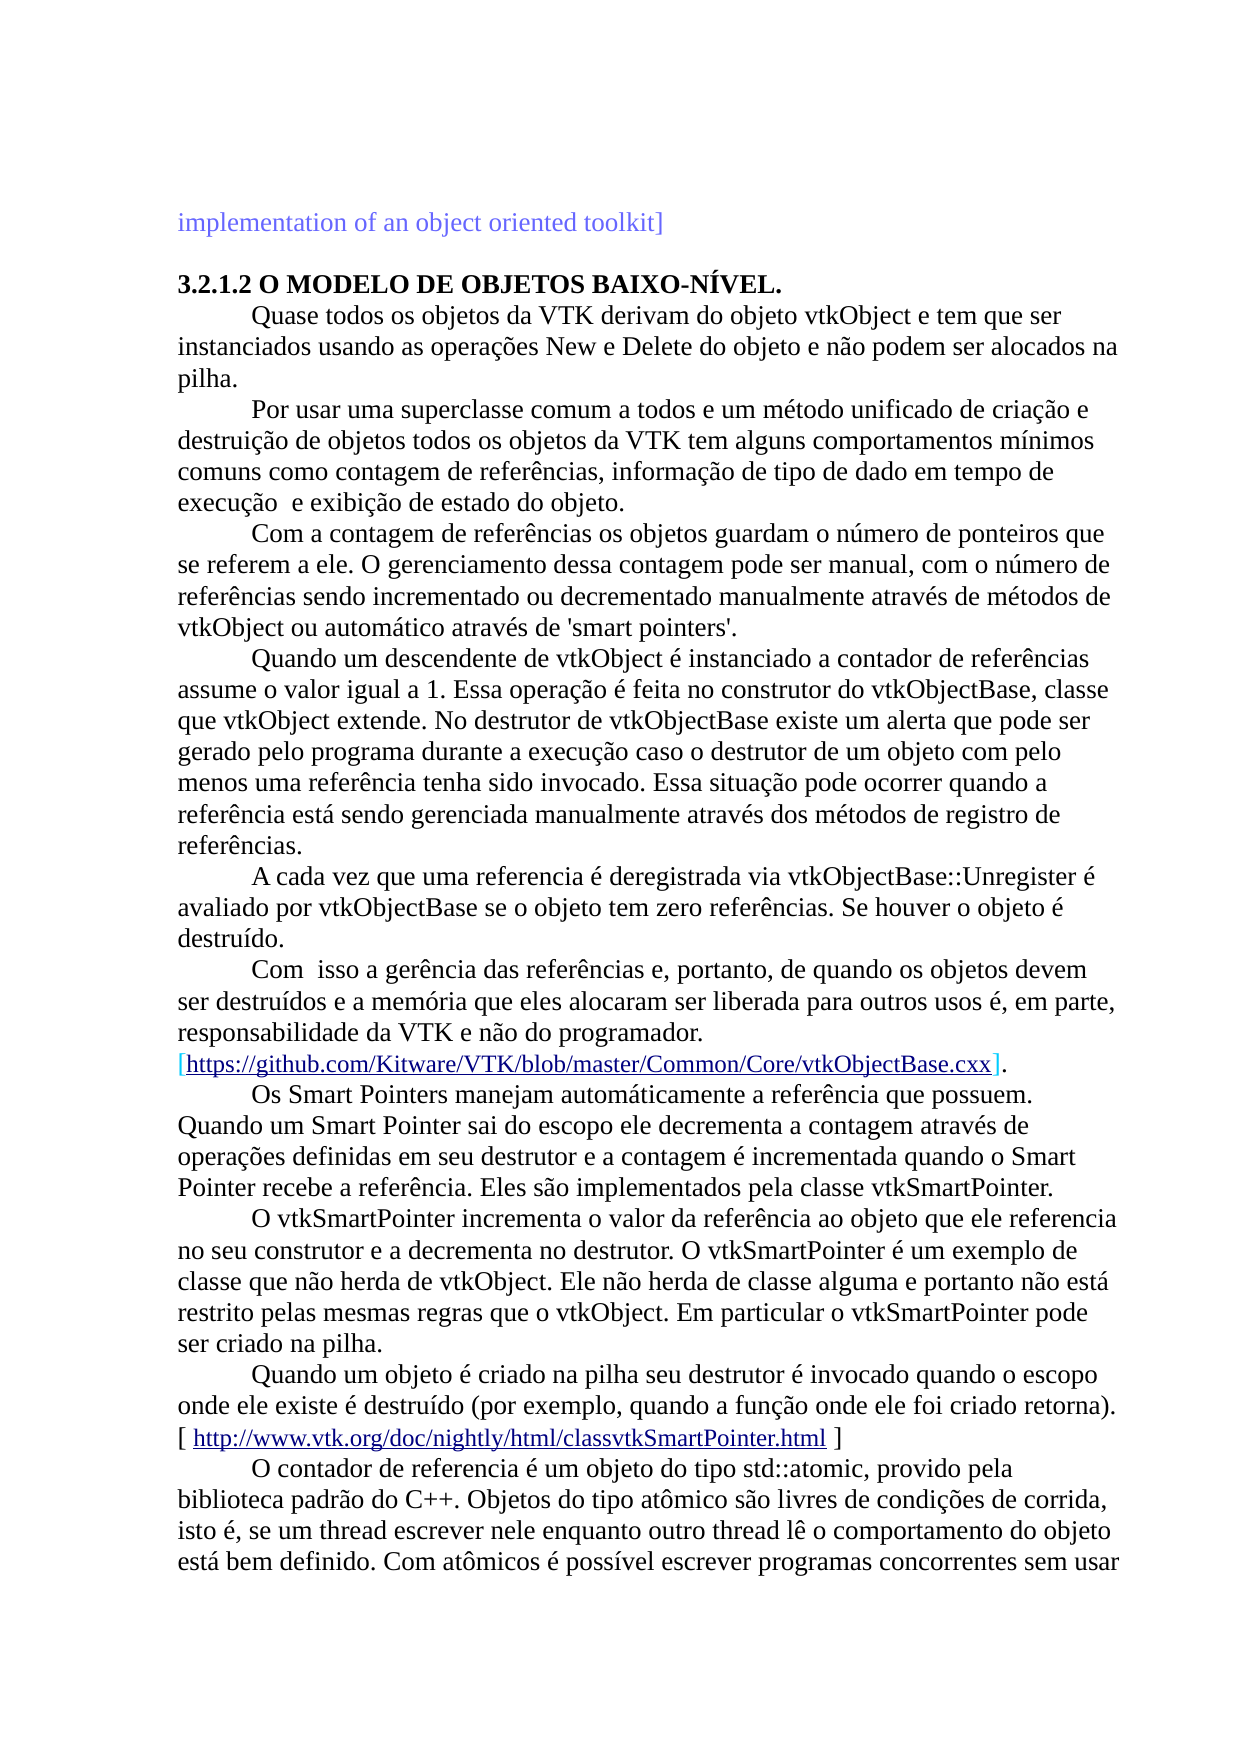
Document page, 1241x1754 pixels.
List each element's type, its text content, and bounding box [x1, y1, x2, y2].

text [https://github.com/Kitware/VTK/blob/master/Common/Core/vtkObjectBase.cxx]. [177, 1047, 1122, 1078]
subtitle 3.2.1.2 O MODELO DE OBJETOS BAIXO-NÍVEL. [177, 268, 1122, 299]
text O vtkSmartPointer incrementa o valor da referência ao objeto que ele referencia no seu construtor e a decrementa no destrutor. O vtkSmartPointer é um exemplo de classe que não herda de vtkObject. Ele não herda de classe alguma e portanto não está restrito pelas mesmas regras que o vtkObject. Em particular o vtkSmartPointer pode ser criado na pilha. [177, 1203, 1122, 1358]
text A cada vez que uma referencia é deregistrada via vtkObjectBase::Unregister é avaliado por vtkObjectBase se o objeto tem zero referências. Se houver o objeto é destruído. [177, 860, 1122, 953]
text O contador de referencia é um objeto do tipo std::atomic, provido pela biblioteca padrão do C++. Objetos do tipo atômico são livres de condições de corrida, isto é, se um thread escrever nele enquanto outro thread lê o comportamento do objeto está bem definido. Com atômicos é possível escrever programas concorrentes sem usar [177, 1452, 1122, 1576]
text Quando um descendente de vtkObject é instanciado a contador de referências assume o valor igual a 1. Essa operação é feita no construtor do vtkObjectBase, classe que vtkObject extende. No destrutor de vtkObjectBase existe um alerta que pode ser gerado pelo programa durante a execução caso o destrutor de um objeto com pelo menos uma referência tenha sido invocado. Essa situação pode ocorrer quando a referência está sendo gerenciada manualmente através dos métodos de registro de referências. [177, 642, 1122, 860]
text Quase todos os objetos da VTK derivam do objeto vtkObject e tem que ser instanciados usando as operações New e Delete do objeto e não podem ser alocados na pilha. [177, 299, 1122, 393]
text Os Smart Pointers manejam automáticamente a referência que possuem. Quando um Smart Pointer sai do escopo ele decrementa a contagem através de operações definidas em seu destrutor e a contagem é incrementada quando o Smart Pointer recebe a referência. Eles são implementados pela classe vtkSmartPointer. [177, 1078, 1122, 1203]
text implementation of an object oriented toolkit] [177, 206, 1122, 237]
text Com a contagem de referências os objetos guardam o número de ponteiros que se referem a ele. O gerenciamento dessa contagem pode ser manual, com o número de referências sendo incrementado ou decrementado manualmente através de métodos de vtkObject ou automático através de 'smart pointers'. [177, 517, 1122, 642]
text Quando um objeto é criado na pilha seu destrutor é invocado quando o escopo onde ele existe é destruído (por exemplo, quando a função onde ele foi criado retorna). [ http://www.vtk.org/doc/nightly/html/classvtkSmartPointer.html ] [177, 1358, 1122, 1452]
text Por usar uma superclasse comum a todos e um método unificado de criação e destruição de objetos todos os objetos da VTK tem alguns comportamentos mínimos comuns como contagem de referências, informação de tipo de dado em tempo de execução e exibição de estado do objeto. [177, 393, 1122, 517]
text Com isso a gerência das referências e, portanto, de quando os objetos devem ser destruídos e a memória que eles alocaram ser liberada para outros usos é, em parte, responsabilidade da VTK e não do programador. [177, 953, 1122, 1047]
